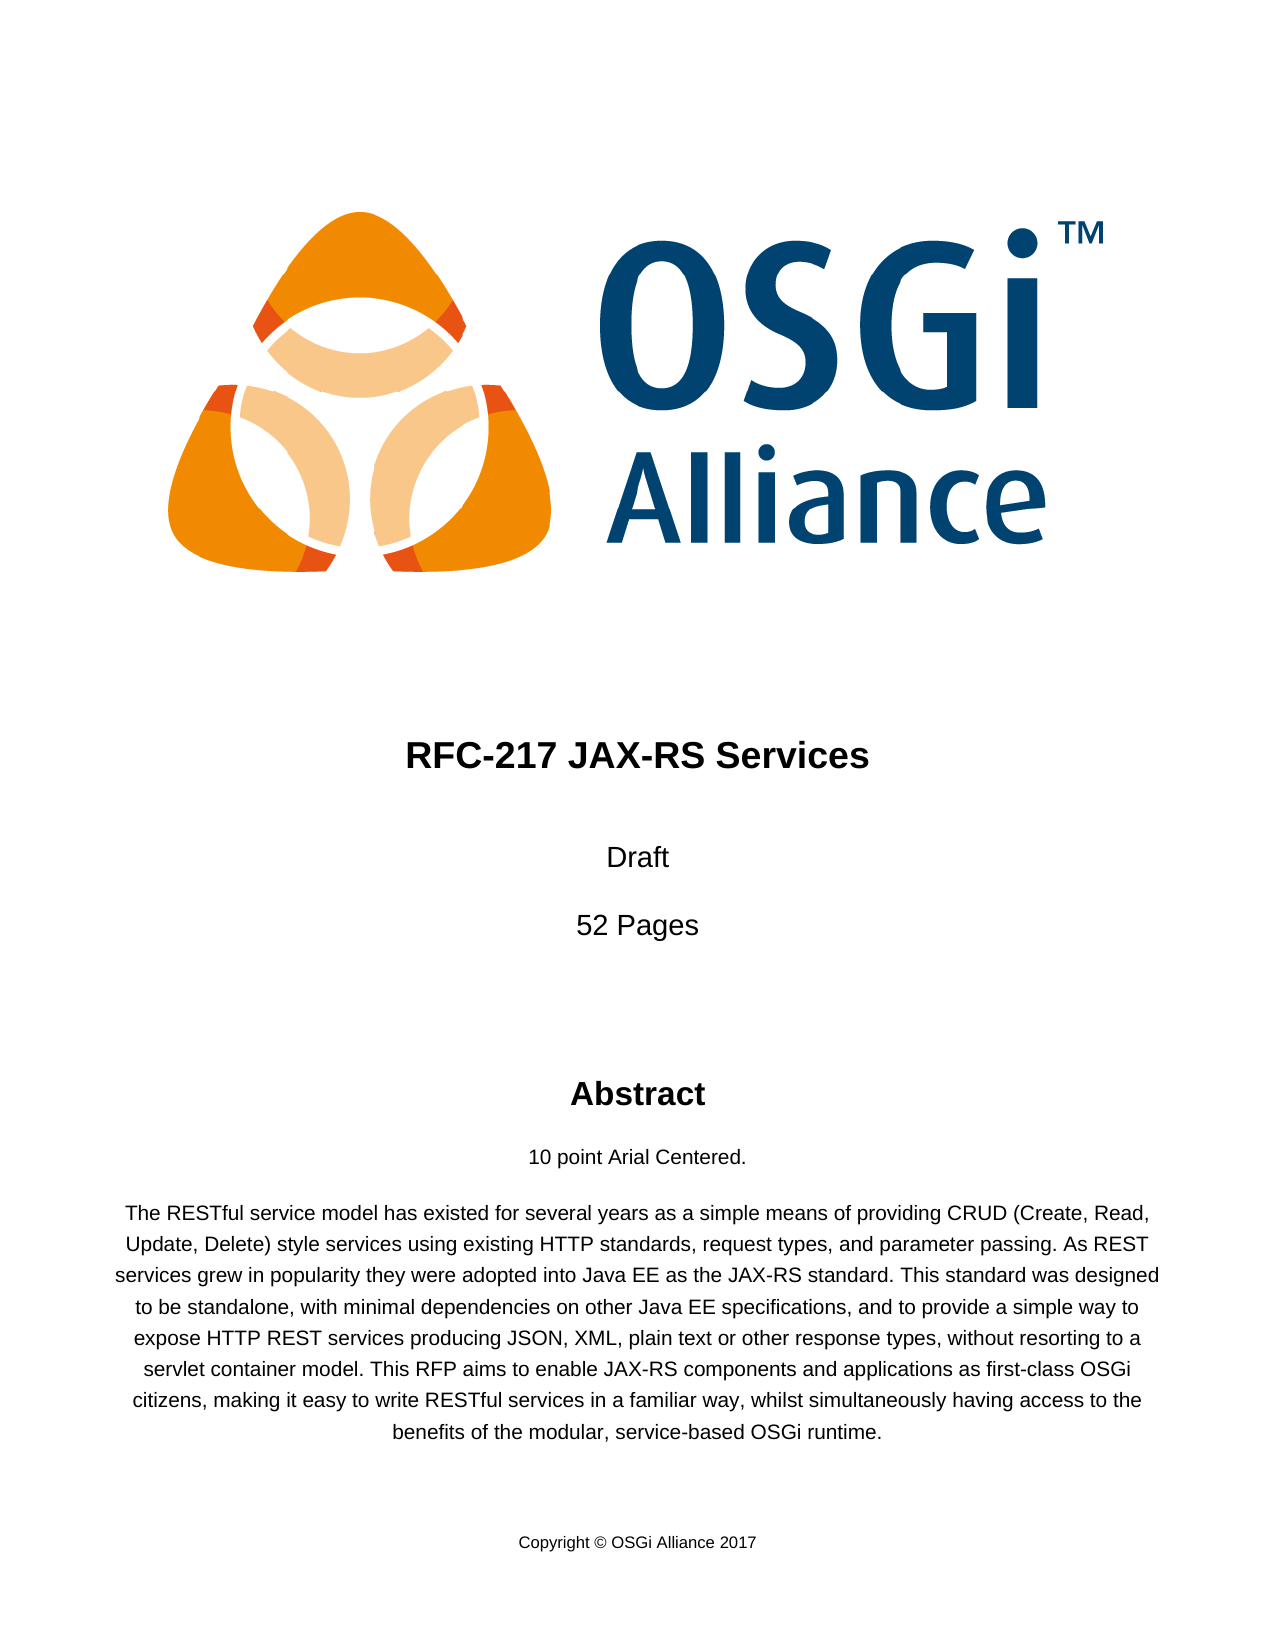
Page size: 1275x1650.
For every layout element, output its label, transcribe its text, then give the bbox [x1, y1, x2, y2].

text 10 point Arial Centered. [112, 1137, 1162, 1168]
text The RESTful service model has existed for several years as a simple means of providing CRUD (Create, Read, Update, Delete) style services using existing HTTP standards, request types, and parameter passing. As REST services grew in popularity they were adopted into Java EE as the JAX-RS standard. This standard was designed to be standalone, with minimal dependencies on other Java EE specifications, and to provide a simple way to expose HTTP REST services producing JSON, XML, plain text or other response types, without resorting to a servlet container model. This RFP aims to enable JAX-RS components and applications as first-class OSGi citizens, making it easy to write RESTful services in a familiar way, whilst simultaneously having access to the benefits of the modular, service-based OSGi runtime. [112, 1193, 1162, 1443]
text Abstract [112, 1074, 1162, 1112]
title Draft 51 Pages [112, 841, 1162, 941]
picture [112, 158, 1163, 626]
title RFC-217 JAX-RS Services [112, 733, 1162, 776]
